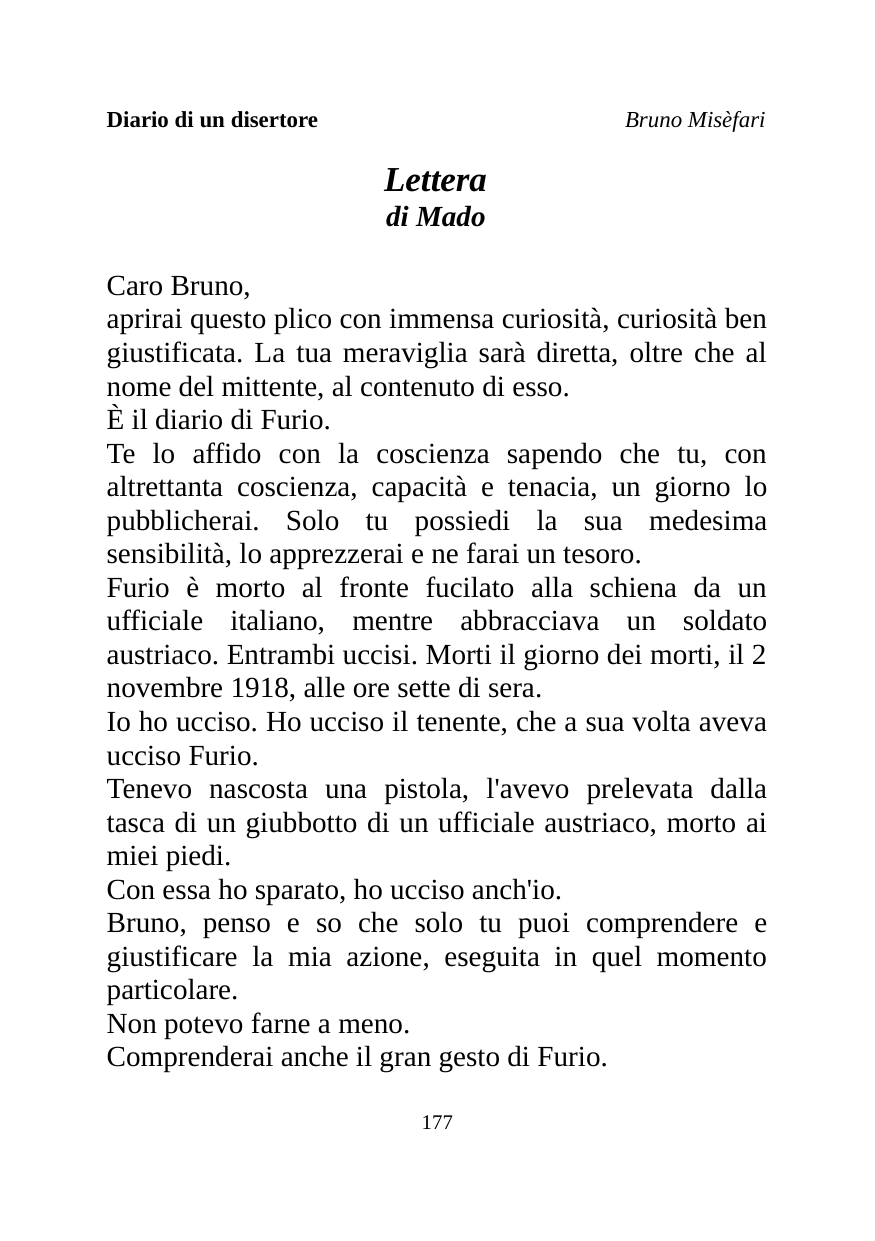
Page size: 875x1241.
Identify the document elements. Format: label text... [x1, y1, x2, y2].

text Caro Bruno, [106, 268, 768, 302]
text Comprenderai anche il gran gesto di Furio. [106, 1039, 768, 1073]
text Non potevo farne a meno. [106, 1006, 768, 1039]
text È il diario di Furio. [106, 402, 768, 436]
text Te lo affido con la coscienza sapendo che tu, con altrettanta coscienza, capacità e tenacia, un giorno lo pubblicherai. Solo tu possiedi la sua medesima sensibilità, lo apprezzerai e ne farai un tesoro. [106, 436, 768, 570]
text Bruno, penso e so che solo tu puoi comprendere e giustificare la mia azione, eseguita in quel momento particolare. [106, 905, 768, 1006]
text aprirai questo plico con immensa curiosità, curiosità ben giustificata. La tua meraviglia sarà diretta, oltre che al nome del mittente, al contenuto di esso. [106, 302, 768, 402]
text Furio è morto al fronte fucilato alla schiena da un ufficiale italiano, mentre abbracciava un soldato austriaco. Entrambi uccisi. Morti il giorno dei morti, il 2 novembre 1918, alle ore sette di sera. [106, 570, 768, 704]
text Io ho ucciso. Ho ucciso il tenente, che a sua volta aveva ucciso Furio. [106, 704, 768, 771]
text Tenevo nascosta una pistola, l'avevo prelevata dalla tasca di un giubbotto di un ufficiale austriaco, morto ai miei piedi. [106, 771, 768, 872]
subtitle Lettera di Mado [106, 159, 768, 233]
text Con essa ho sparato, ho ucciso anch'io. [106, 872, 768, 905]
